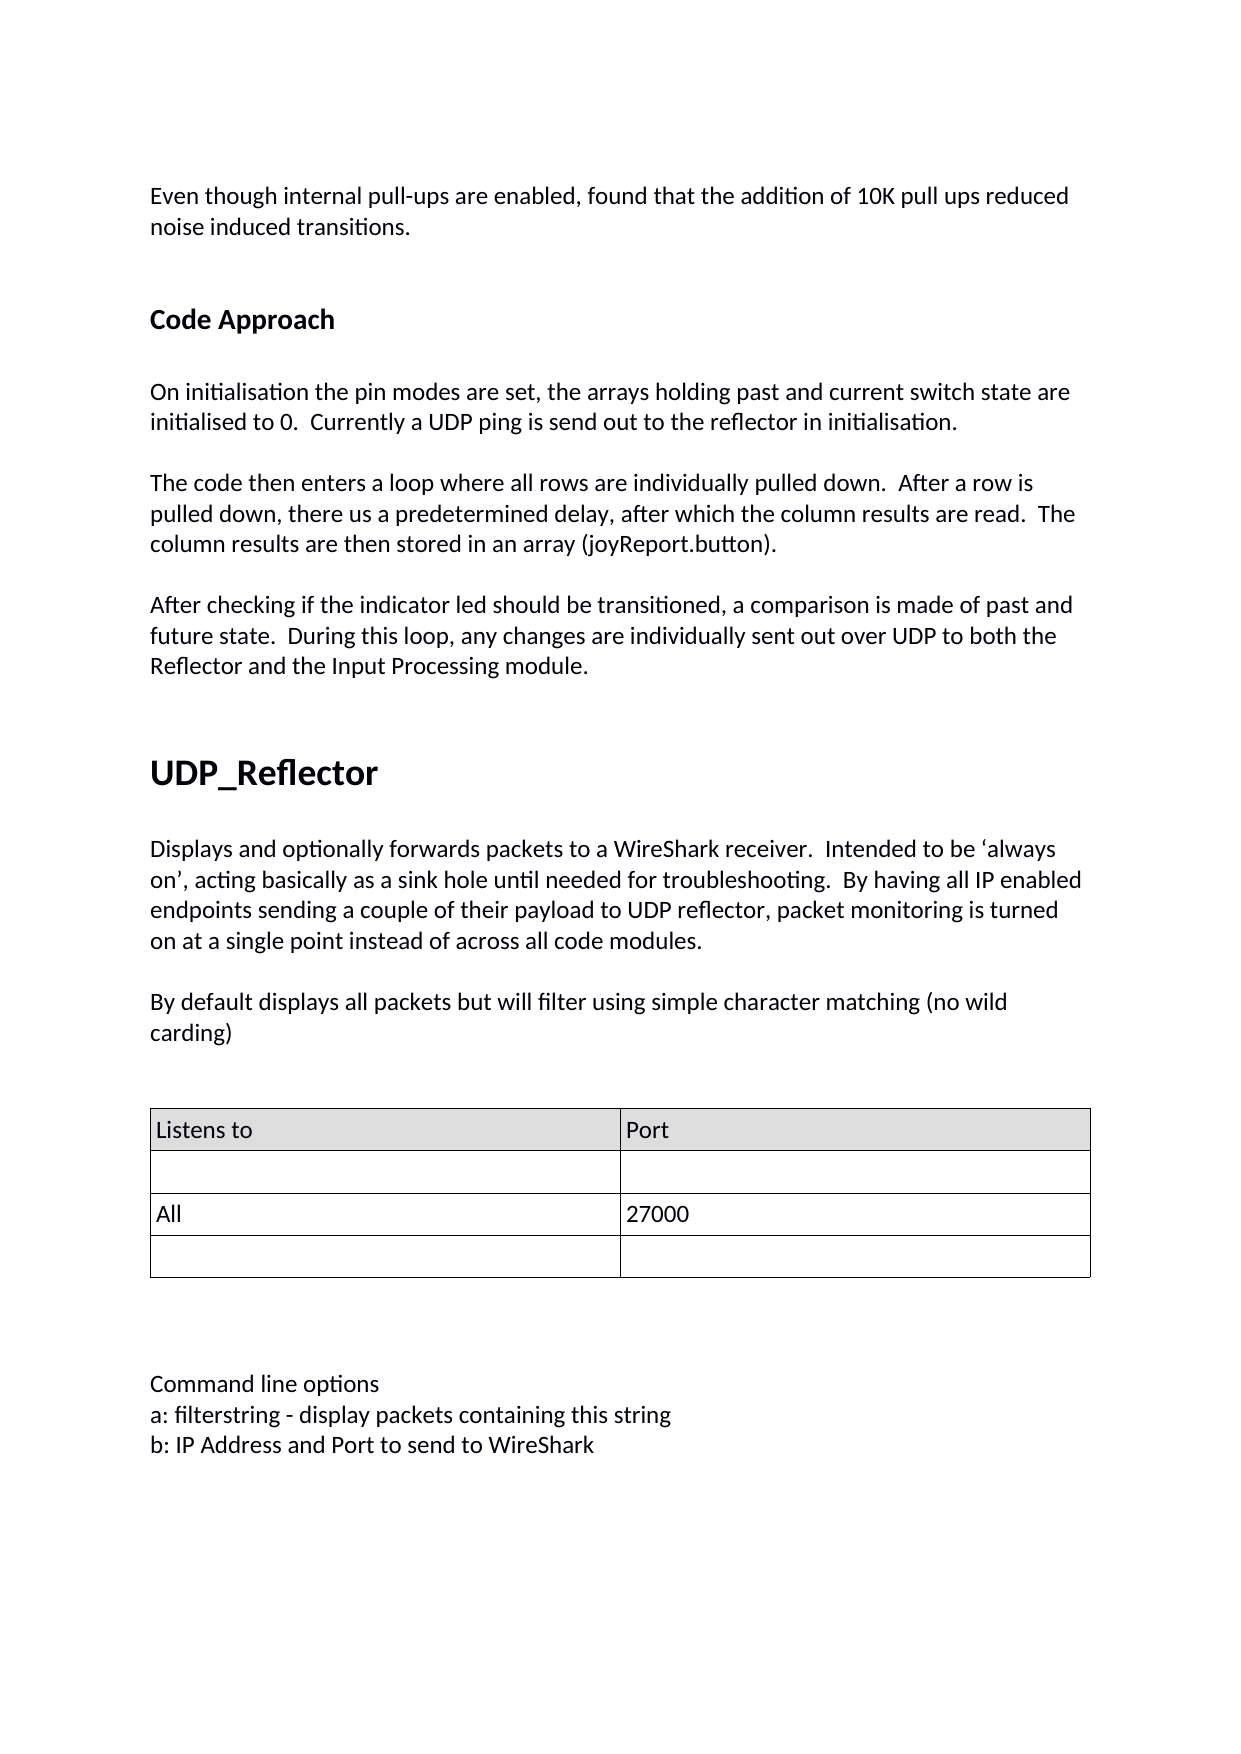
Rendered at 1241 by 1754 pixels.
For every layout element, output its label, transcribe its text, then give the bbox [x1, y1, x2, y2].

table_cell [621, 1236, 1090, 1277]
table_cell [151, 1151, 620, 1192]
table_cell [151, 1236, 620, 1277]
text a: filterstring - display packets containing this string [150, 1399, 1090, 1429]
text Command line options [150, 1368, 1090, 1399]
text Even though internal pull-ups are enabled, found that the addition of 10K pull ups reduced noise induced transitions. [150, 181, 1090, 242]
subtitle UDP_Reflector [150, 749, 1090, 795]
text By default displays all packets but will filter using simple character matching (no wild carding) [150, 986, 1090, 1047]
table_header Port [621, 1109, 1090, 1150]
text After checking if the indicator led should be transitioned, a comparison is made of past and future state. During this loop, any changes are individually sent out over UDP to both the Reflector and the Input Processing module. [150, 589, 1090, 681]
text On initialisation the pin modes are set, the arrays holding past and current switch state are initialised to 0. Currently a UDP ping is send out to the reflector in initialisation. [150, 376, 1090, 437]
table_header Listens to [151, 1109, 620, 1150]
table_cell [621, 1151, 1090, 1192]
table_cell All [151, 1194, 620, 1234]
text Displays and optionally forwards packets to a WireShark receiver. Intended to be ‘always on’, acting basically as a sink hole until needed for troubleshooting. By having all IP enabled endpoints sending a couple of their payload to UDP reflector, packet monitoring is turned on at a single point instead of across all code modules. [150, 834, 1090, 956]
subtitle Code Approach [150, 301, 1090, 337]
text The code then enters a loop where all rows are individually pulled down. After a row is pulled down, there us a predetermined delay, after which the column results are read. The column results are then stored in an array (joyReport.button). [150, 467, 1090, 559]
table_cell 27000 [621, 1194, 1090, 1234]
text b: IP Address and Port to send to WireShark [150, 1429, 1090, 1460]
